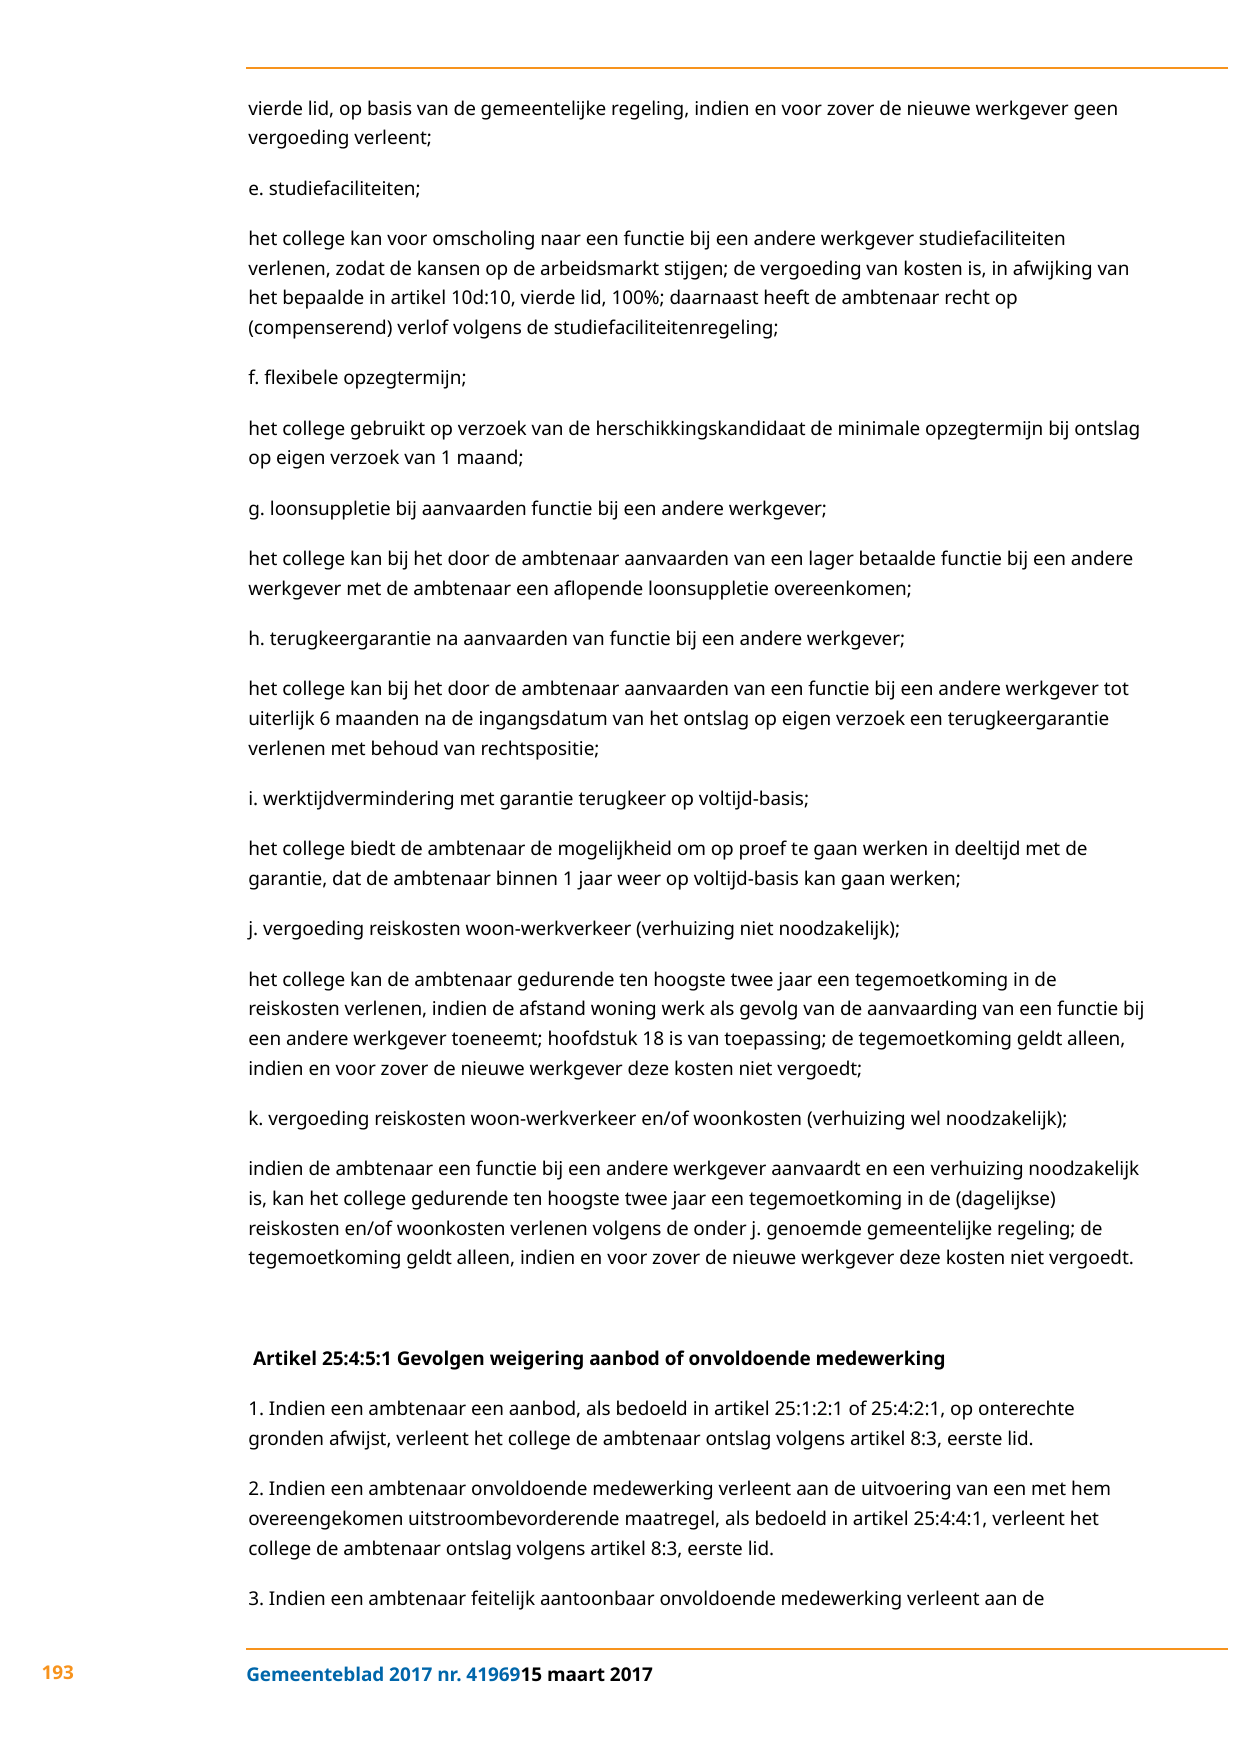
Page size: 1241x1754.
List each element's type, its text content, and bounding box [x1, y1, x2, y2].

text f. flexibele opzegtermijn; [248, 364, 1152, 390]
text 3. Indien een ambtenaar feitelijk aantoonbaar onvoldoende medewerking verleent aan de [248, 1585, 1152, 1611]
text k. vergoeding reiskosten woon-werkverkeer en/of woonkosten (verhuizing wel noodzakelijk); [248, 1105, 1152, 1131]
text het college kan de ambtenaar gedurende ten hoogste twee jaar een tegemoetkoming in de reiskosten verlenen, indien de afstand woning werk als gevolg van de aanvaarding van een functie bij een andere werkgever toeneemt; hoofdstuk 18 is van toepassing; de tegemoetkoming geldt alleen, indien en voor zover de nieuwe werkgever deze kosten niet vergoedt; [248, 966, 1152, 1081]
text Artikel 25:4:5:1 Gevolgen weigering aanbod of onvoldoende medewerking [248, 1345, 1152, 1371]
text i. werktijdvermindering met garantie terugkeer op voltijd-basis; [248, 785, 1152, 811]
text het college gebruikt op verzoek van de herschikkingskandidaat de minimale opzegtermijn bij ontslag op eigen verzoek van 1 maand; [248, 415, 1152, 470]
text indien de ambtenaar een functie bij een andere werkgever aanvaardt en een verhuizing noodzakelijk is, kan het college gedurende ten hoogste twee jaar een tegemoetkoming in de (dagelijkse) reiskosten en/of woonkosten verlenen volgens de onder j. genoemde gemeentelijke regeling; de tegemoetkoming geldt alleen, indien en voor zover de nieuwe werkgever deze kosten niet vergoedt. [248, 1156, 1152, 1270]
text 1. Indien een ambtenaar een aanbod, als bedoeld in artikel 25:1:2:1 of 25:4:2:1, op onterechte gronden afwijst, verleent het college de ambtenaar ontslag volgens artikel 8:3, eerste lid. [248, 1396, 1152, 1451]
text het college kan bij het door de ambtenaar aanvaarden van een functie bij een andere werkgever tot uiterlijk 6 maanden na de ingangsdatum van het ontslag op eigen verzoek een terugkeergarantie verlenen met behoud van rechtspositie; [248, 676, 1152, 761]
text het college biedt de ambtenaar de mogelijkheid om op proef te gaan werken in deeltijd met de garantie, dat de ambtenaar binnen 1 jaar weer op voltijd-basis kan gaan werken; [248, 836, 1152, 891]
picture [41, 47, 231, 172]
text het college kan bij het door de ambtenaar aanvaarden van een lager betaalde functie bij een andere werkgever met de ambtenaar een aflopende loonsuppletie overeenkomen; [248, 545, 1152, 601]
text h. terugkeergarantie na aanvaarden van functie bij een andere werkgever; [248, 625, 1152, 651]
text e. studiefaciliteiten; [248, 175, 1152, 201]
text g. loonsuppletie bij aanvaarden functie bij een andere werkgever; [248, 495, 1152, 521]
text 2. Indien een ambtenaar onvoldoende medewerking verleent aan de uitvoering van een met hem overeengekomen uitstroombevorderende maatregel, als bedoeld in artikel 25:4:4:1, verleent het college de ambtenaar ontslag volgens artikel 8:3, eerste lid. [248, 1476, 1152, 1561]
text het college kan voor omscholing naar een functie bij een andere werkgever studiefaciliteiten verlenen, zodat de kansen op de arbeidsmarkt stijgen; de vergoeding van kosten is, in afwijking van het bepaalde in artikel 10d:10, vierde lid, 100%; daarnaast heeft de ambtenaar recht op (compenserend) verlof volgens de studiefaciliteitenregeling; [248, 225, 1152, 340]
text j. vergoeding reiskosten woon-werkverkeer (verhuizing niet noodzakelijk); [248, 916, 1152, 941]
text vierde lid, op basis van de gemeentelijke regeling, indien en voor zover de nieuwe werkgever geen vergoeding verleent; [248, 95, 1152, 150]
